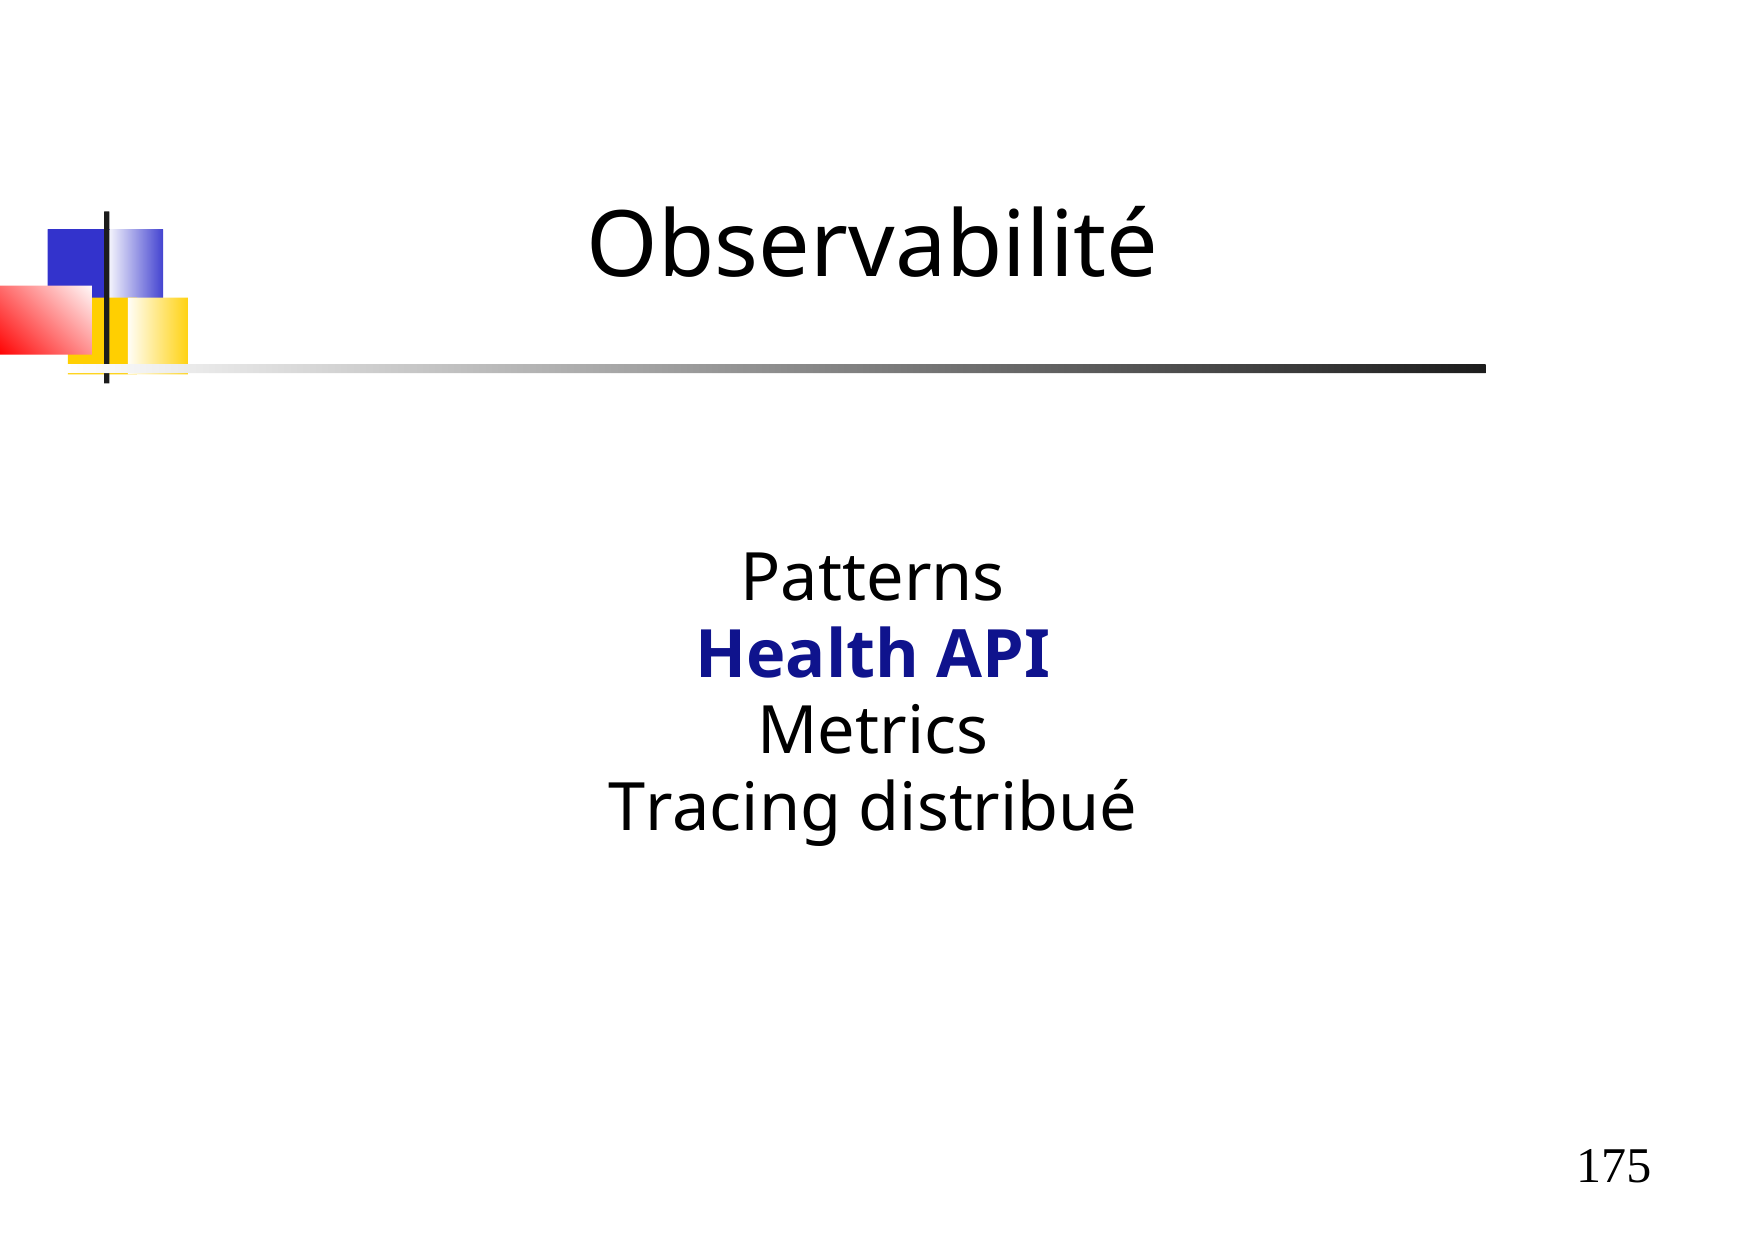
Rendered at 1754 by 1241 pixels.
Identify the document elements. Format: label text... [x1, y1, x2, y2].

title Observabilité [179, 139, 1567, 351]
subtitle Patterns Health API Metrics Tracing distribué [179, 371, 1567, 1091]
